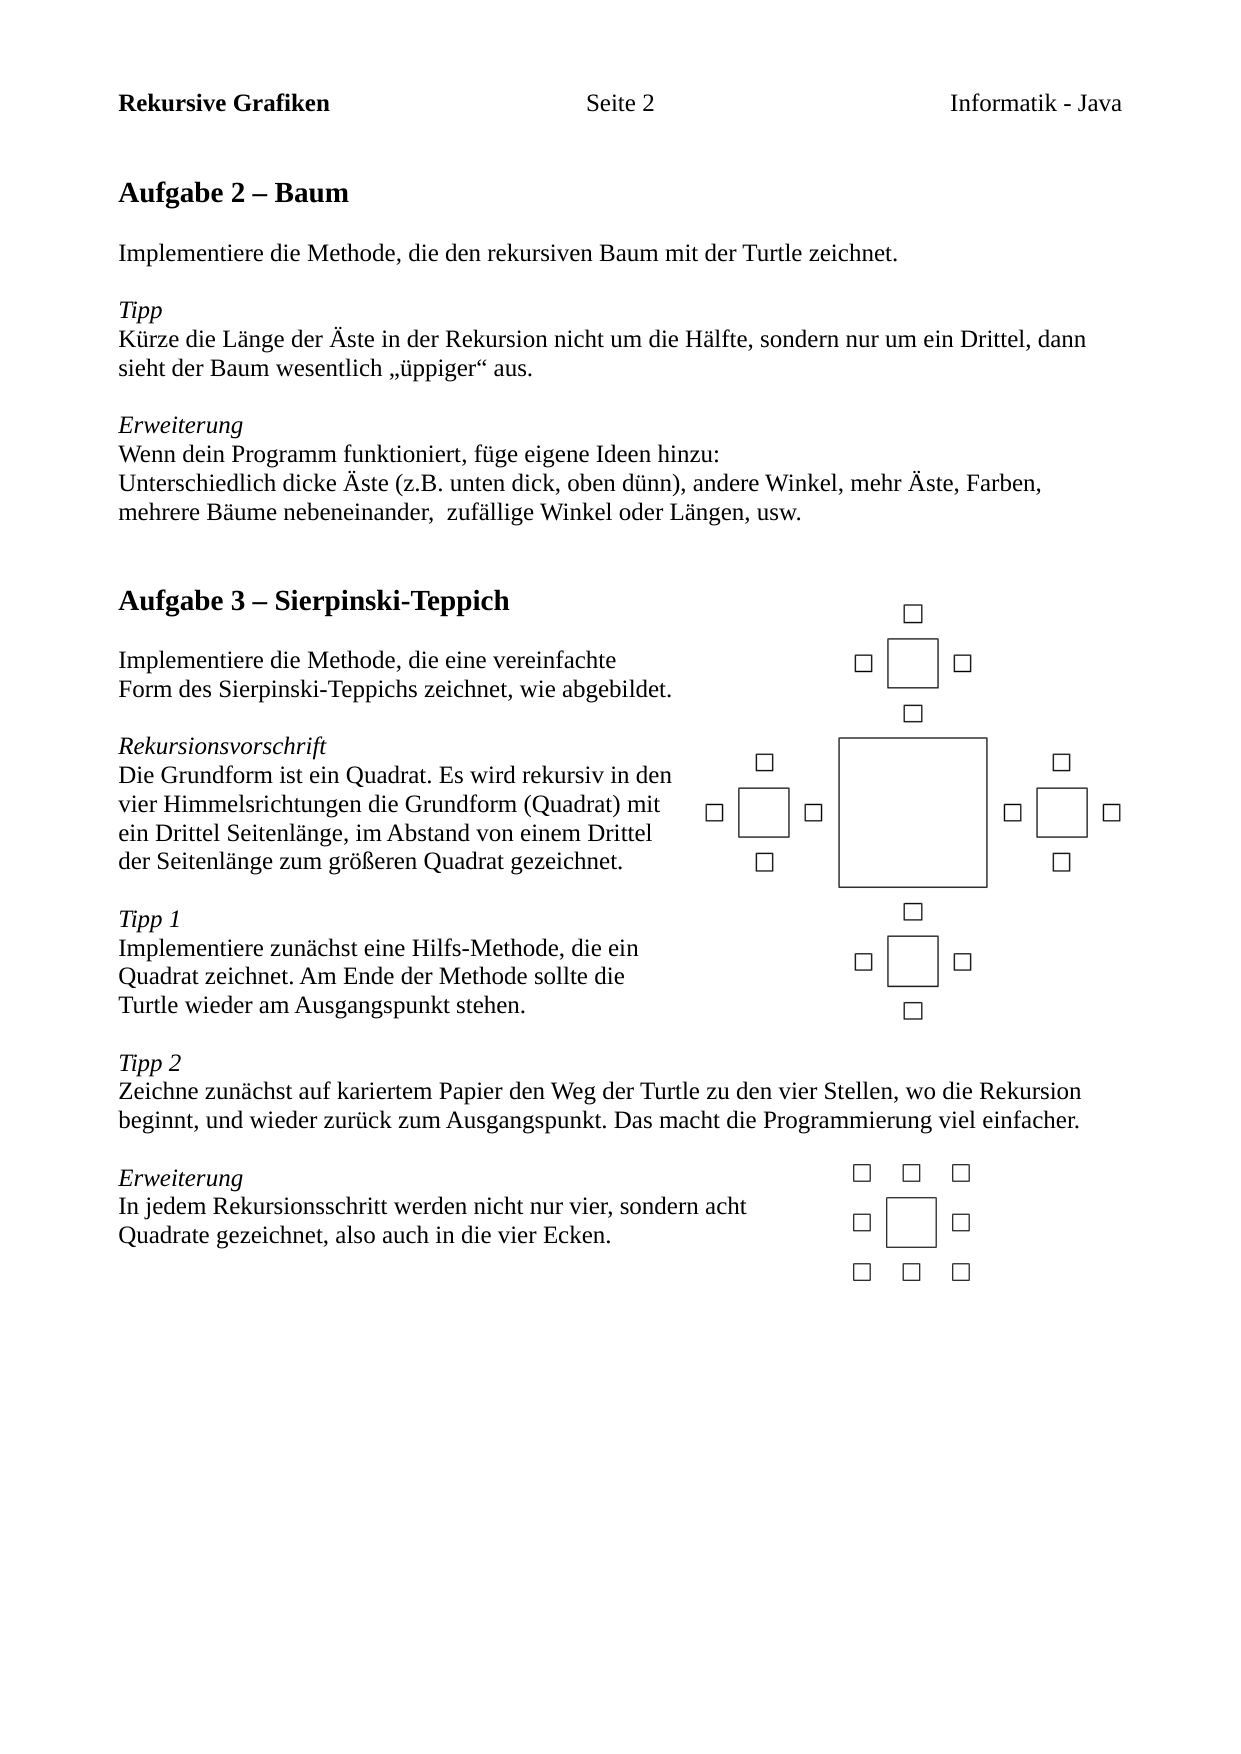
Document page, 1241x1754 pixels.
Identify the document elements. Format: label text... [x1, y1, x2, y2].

text Erweiterung [118, 1163, 851, 1191]
text Aufgabe 2 – Baum [118, 176, 1122, 209]
text Implementiere die Methode, die den rekursiven Baum mit der Turtle zeichnet. [118, 238, 1122, 267]
text Zeichne zunächst auf kariertem Papier den Weg der Turtle zu den vier Stellen, wo die Rekursion beginnt, und wieder zurück zum Ausgangspunkt. Das macht die Programmierung viel einfacher. [118, 1076, 1122, 1134]
text Quadrate gezeichnet, also auch in die vier Ecken. [118, 1220, 851, 1249]
text Die Grundform ist ein Quadrat. Es wird rekursiv in den vier Himmelsrichtungen die Grundform (Quadrat) mit ein Drittel Seitenlänge, im Abstand von einem Drittel der Seitenlänge zum größeren Quadrat gezeichnet. [118, 760, 702, 875]
picture [851, 1162, 972, 1282]
text Wenn dein Programm funktioniert, füge eigene Ideen hinzu: [118, 439, 1122, 468]
text Tipp [118, 295, 1122, 324]
text Unterschiedlich dicke Äste (z.B. unten dick, oben dünn), andere Winkel, mehr Äste, Farben, mehrere Bäume nebeneinander, zufällige Winkel oder Längen, usw. [118, 468, 1122, 525]
text [972, 1191, 1122, 1220]
text Erweiterung [118, 410, 1122, 439]
text [972, 1220, 1122, 1249]
text In jedem Rekursionsschritt werden nicht nur vier, sondern acht [118, 1191, 851, 1220]
text Kürze die Länge der Äste in der Rekursion nicht um die Hälfte, sondern nur um ein Drittel, dann sieht der Baum wesentlich „üppiger“ aus. [118, 324, 1122, 382]
text Implementiere die Methode, die eine vereinfachte Form des Sierpinski-Teppichs zeichnet, wie abgebildet. [118, 645, 702, 703]
text Tipp 2 [118, 1048, 1122, 1076]
text Aufgabe 3 – Sierpinski-Teppich [118, 583, 1122, 616]
text Rekursionsvorschrift [118, 731, 702, 760]
text Implementiere zunächst eine Hilfs-Methode, die ein Quadrat zeichnet. Am Ende der Methode sollte die Turtle wieder am Ausgangspunkt stehen. [118, 933, 702, 1019]
text [972, 1163, 1122, 1191]
text Tipp 1 [118, 904, 702, 933]
picture [702, 602, 1123, 1021]
